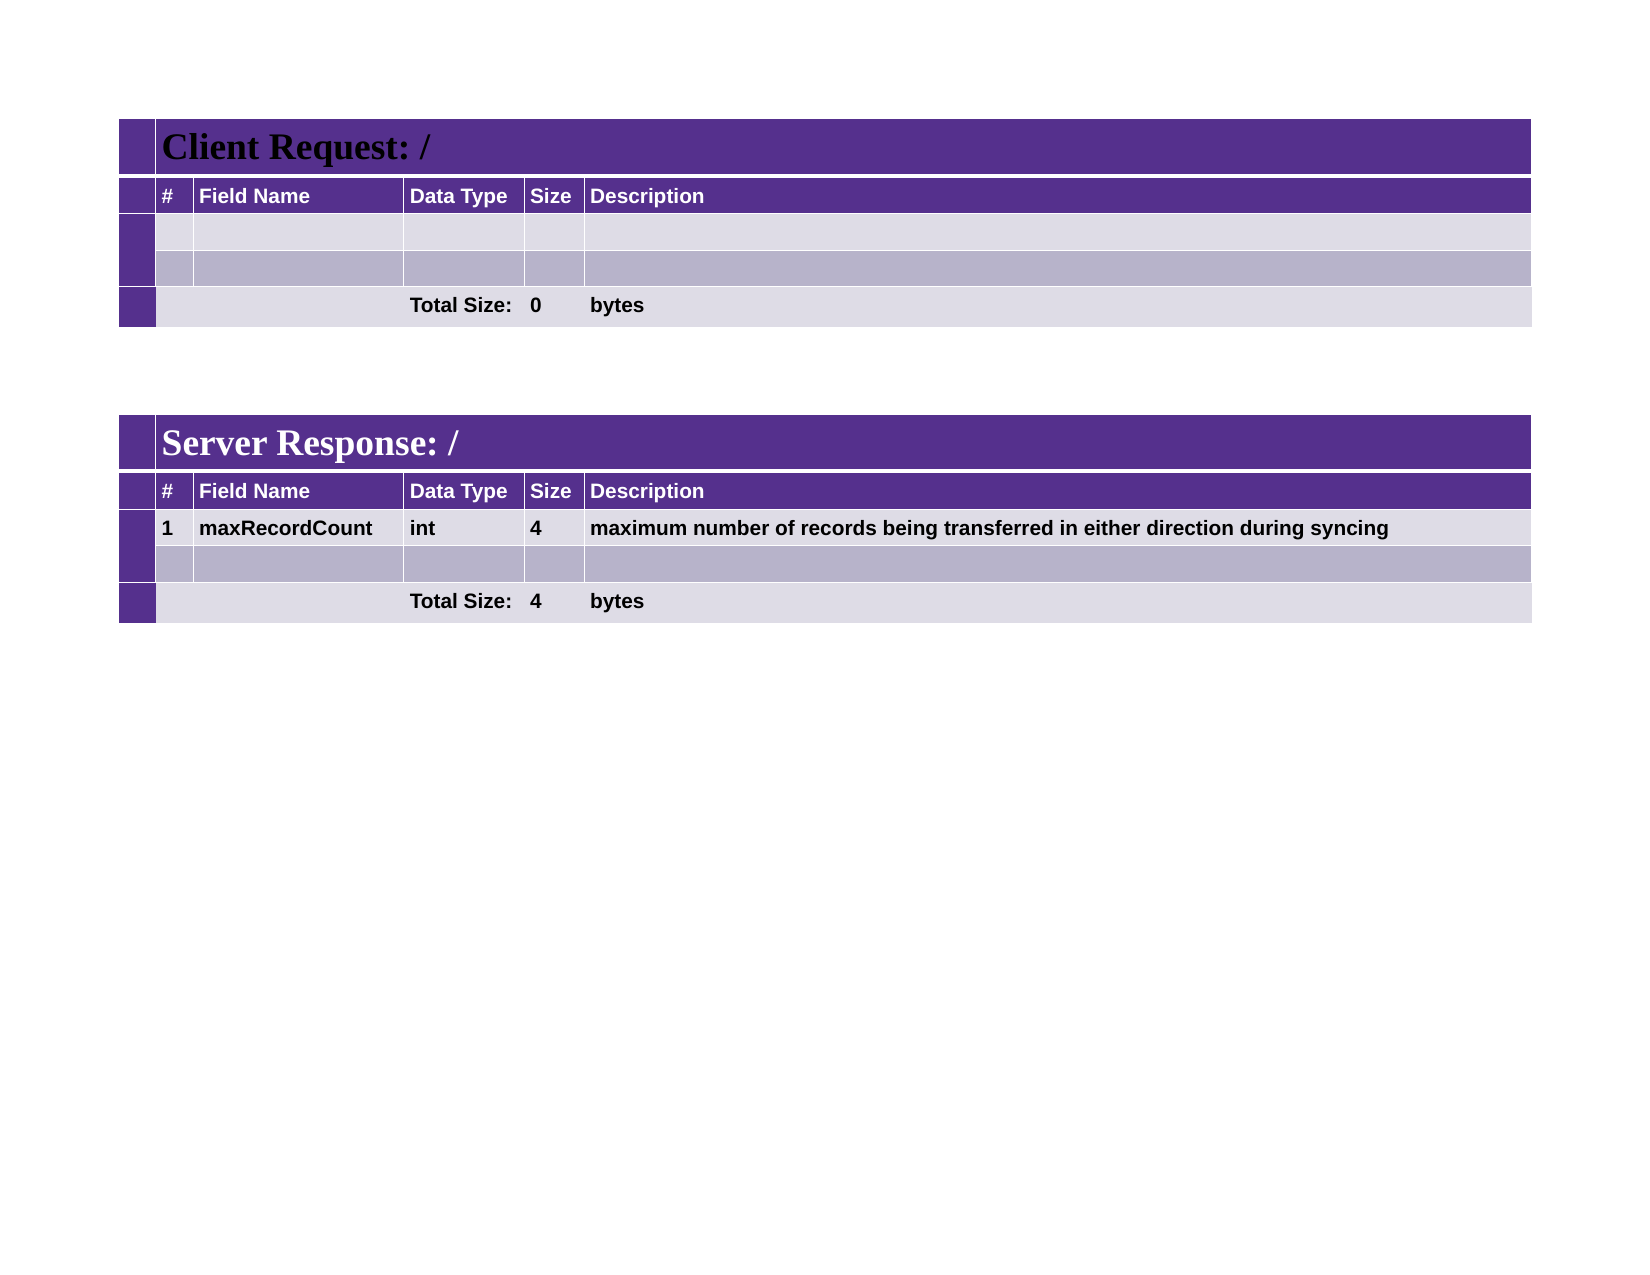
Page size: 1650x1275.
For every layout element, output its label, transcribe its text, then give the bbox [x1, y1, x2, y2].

table_header Client Request: / [156, 119, 1531, 174]
table_cell [156, 214, 193, 250]
table_cell 1 [156, 510, 193, 545]
table_cell [404, 251, 524, 286]
table_cell Total Size: [404, 287, 524, 327]
table_cell [525, 214, 584, 250]
table_cell [194, 251, 403, 286]
table_cell bytes [584, 287, 1532, 327]
table_cell int [404, 510, 524, 545]
table_cell [119, 473, 155, 509]
table_cell [585, 214, 1531, 250]
table_cell [585, 546, 1531, 582]
table_cell [156, 251, 193, 286]
table_cell [404, 214, 524, 250]
table_cell Field Name [194, 178, 403, 213]
table_cell Size [525, 473, 584, 509]
table_cell Data Type [404, 473, 524, 509]
table_header [119, 119, 155, 174]
table_cell Description [585, 473, 1531, 509]
table_header Server Response: / [156, 415, 1531, 469]
table_cell Data Type [404, 178, 524, 213]
table_cell Size [525, 178, 584, 213]
table_cell 4 [525, 510, 584, 545]
table_cell bytes [584, 583, 1532, 623]
table_cell [119, 583, 156, 623]
table_cell maxRecordCount [194, 510, 403, 545]
table_cell [525, 251, 584, 286]
table_cell 4 [524, 583, 584, 623]
table_cell [525, 546, 584, 582]
table_cell [119, 287, 156, 327]
table_cell 0 [524, 287, 584, 327]
table_header [119, 415, 155, 469]
table_cell # [156, 178, 193, 213]
table_cell Total Size: [404, 583, 524, 623]
table_cell [404, 546, 524, 582]
table_cell [194, 546, 403, 582]
table_cell [156, 583, 404, 623]
table_cell # [156, 473, 193, 509]
table_cell [585, 251, 1531, 286]
table_cell Description [585, 178, 1531, 213]
table_cell [119, 510, 155, 582]
table_cell Field Name [194, 473, 403, 509]
table_cell maximum number of records being transferred in either direction during syncing [585, 510, 1531, 545]
table_cell [194, 214, 403, 250]
table_cell [119, 178, 155, 213]
table_cell [119, 214, 155, 286]
table_cell [156, 546, 193, 582]
table_cell [156, 287, 404, 327]
